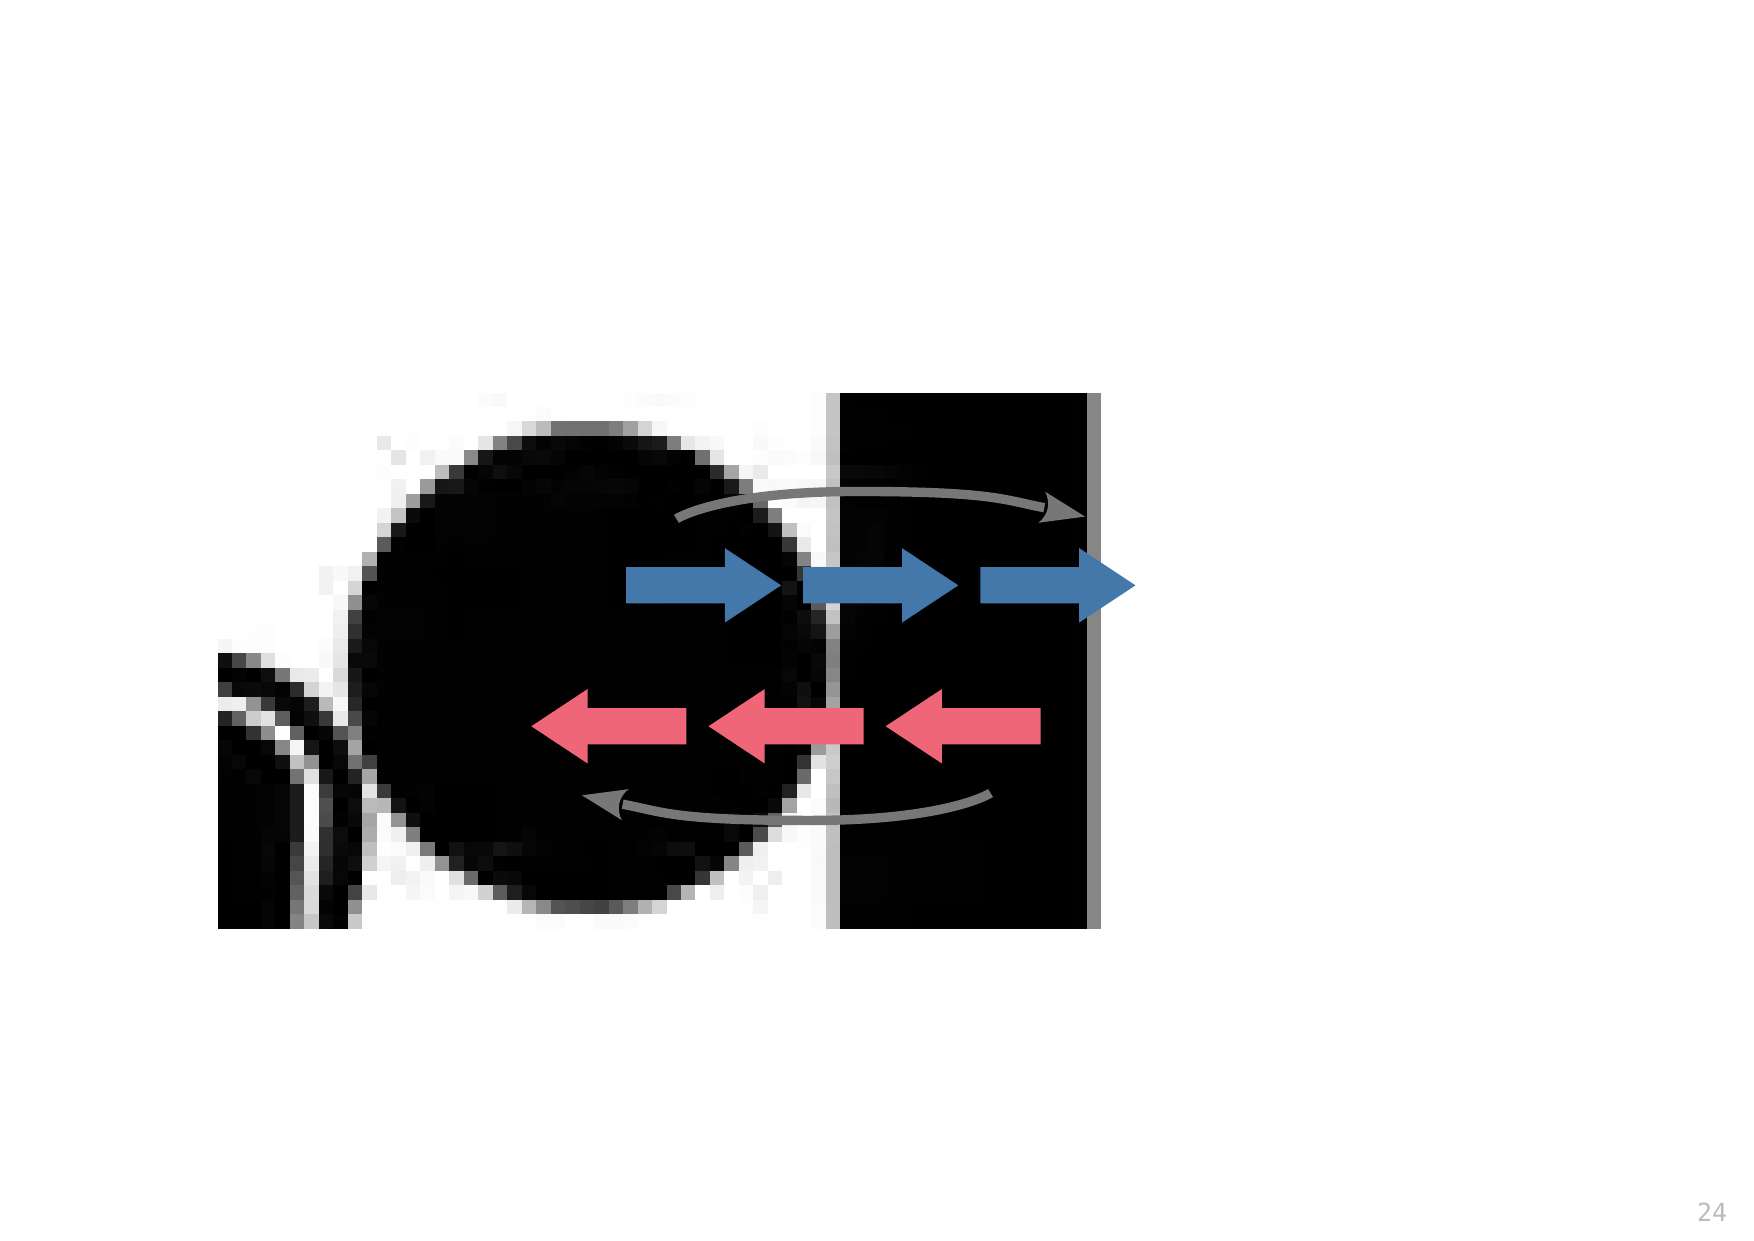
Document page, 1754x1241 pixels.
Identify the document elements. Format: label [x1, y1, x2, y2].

text_box [803, 548, 959, 623]
text_box [626, 548, 782, 623]
text_box [885, 689, 1041, 764]
text_box [531, 689, 687, 764]
text_box [980, 548, 1136, 623]
picture [218, 393, 1116, 929]
text_box [708, 689, 864, 764]
